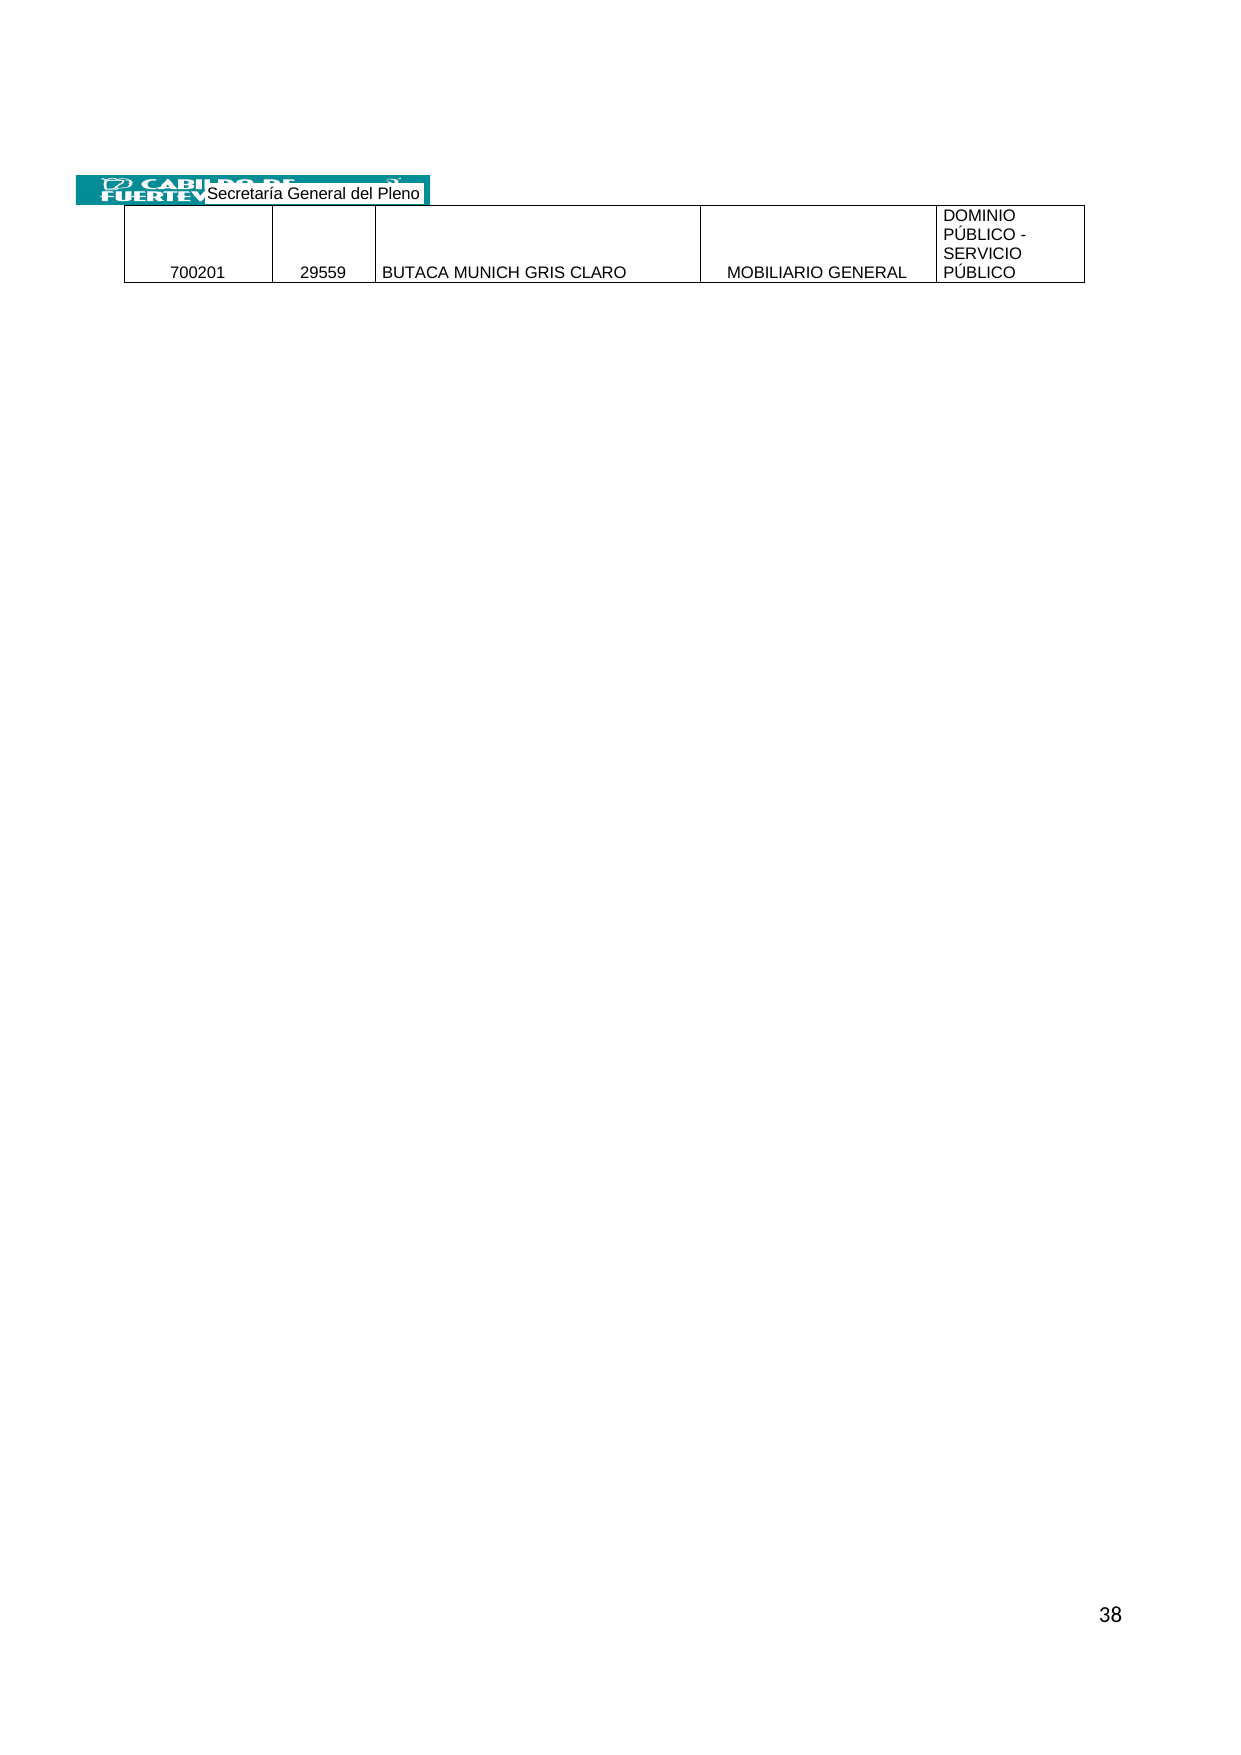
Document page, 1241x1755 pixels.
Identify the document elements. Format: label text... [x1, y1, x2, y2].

table_cell 700201 [125, 206, 272, 282]
table_cell DOMINIO PÚBLICO - SERVICIO PÚBLICO [937, 206, 1084, 282]
table_cell BUTACA MUNICH GRIS CLARO [376, 206, 700, 282]
table_cell MOBILIARIO GENERAL [701, 206, 936, 282]
picture [75, 175, 431, 205]
table_cell 29559 [273, 206, 375, 282]
